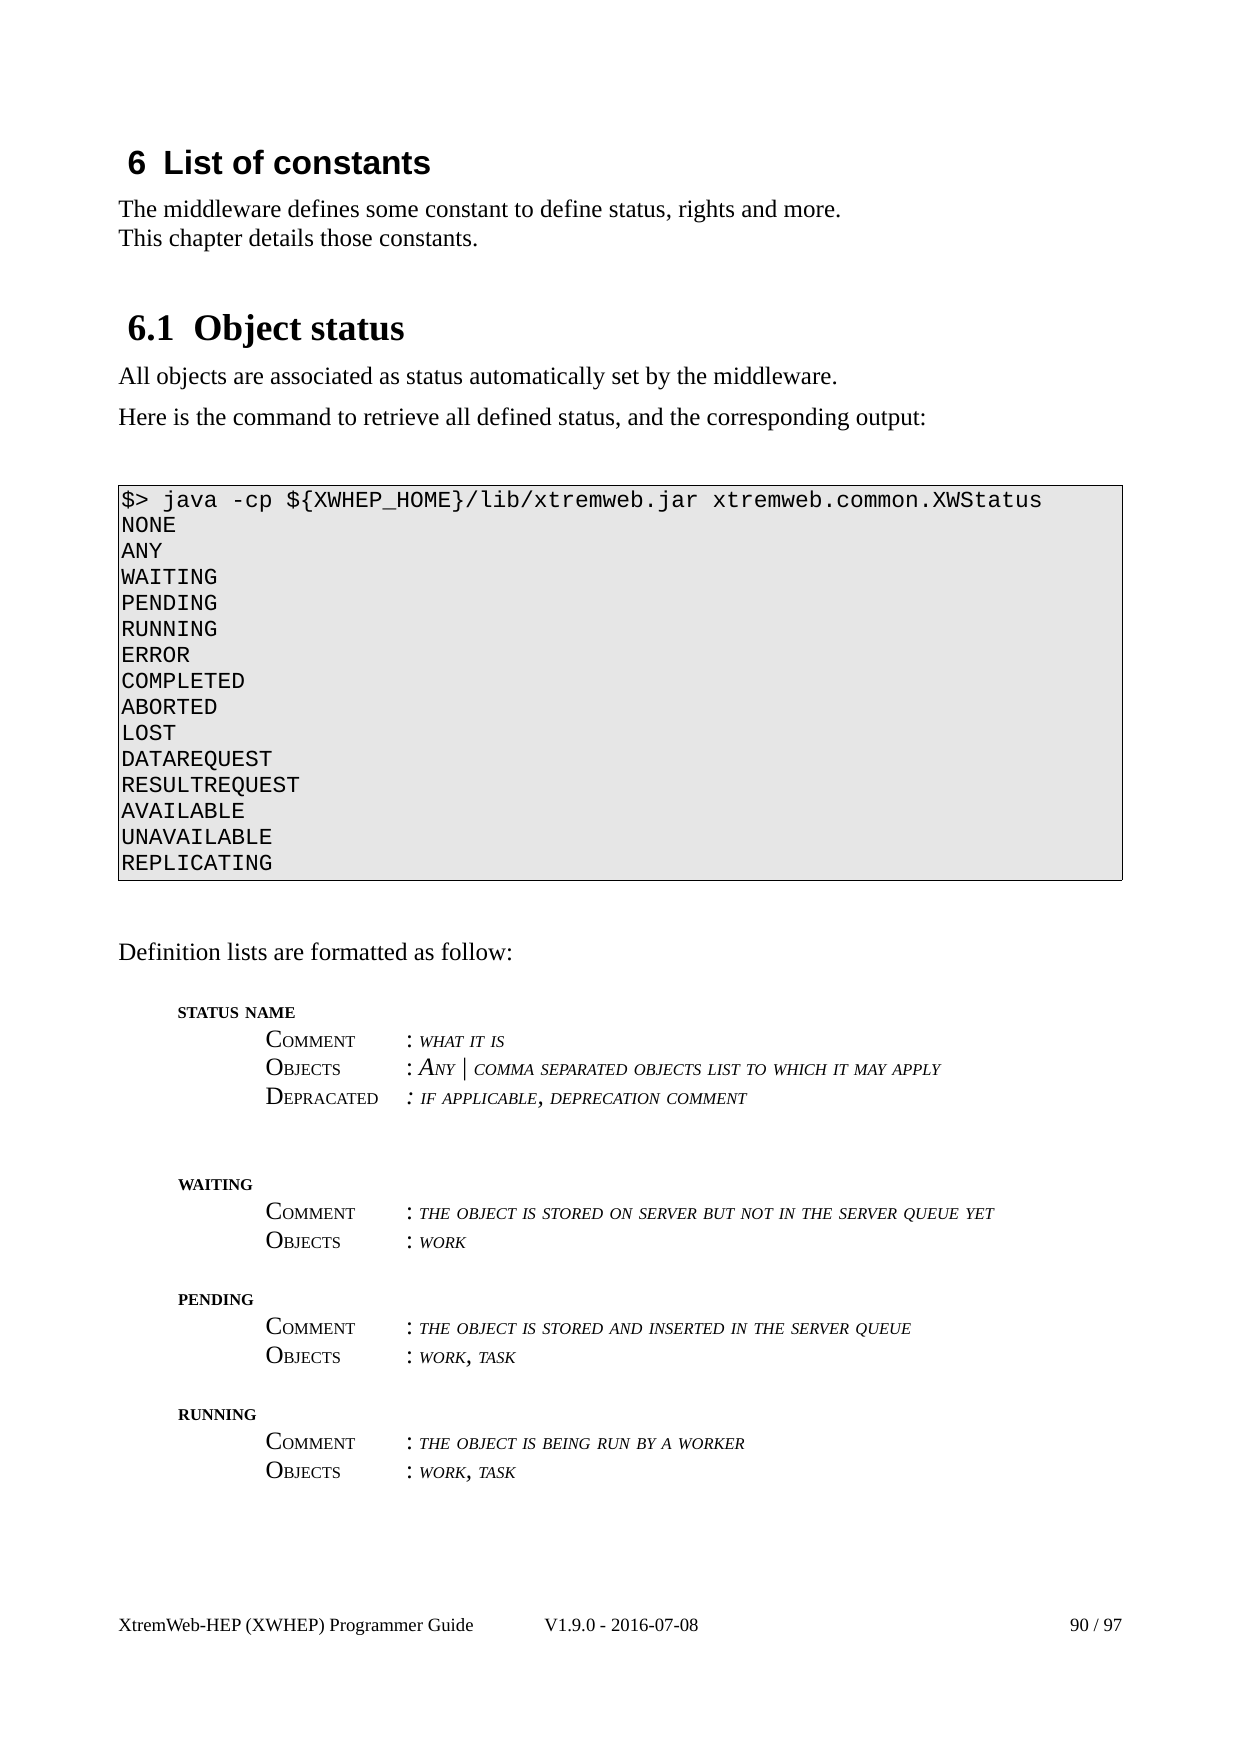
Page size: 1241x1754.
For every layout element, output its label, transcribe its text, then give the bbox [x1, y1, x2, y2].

text PENDING [119, 589, 1122, 614]
text NONE [119, 511, 1122, 537]
text RUNNING [119, 614, 1122, 641]
text Objects : work [265, 1225, 1122, 1254]
text Objects : Any | comma separated objects list to which it may apply [265, 1052, 1122, 1081]
text running [178, 1397, 1122, 1426]
text UNAVAILABLE [119, 822, 1122, 848]
text waiting [178, 1167, 1122, 1196]
text Comment : the object is stored on server but not in the server queue yet [265, 1196, 1122, 1225]
text WAITING [119, 563, 1122, 589]
text All objects are associated as status automatically set by the middleware. [118, 361, 1122, 390]
text Objects : work, task [265, 1340, 1122, 1369]
text Comment : the object is stored and inserted in the server queue [265, 1311, 1122, 1340]
text ERROR [119, 641, 1122, 666]
text Depracated : if applicable, deprecation comment [265, 1081, 1122, 1110]
text Here is the command to retrieve all defined status, and the corresponding output: [118, 402, 1122, 431]
text COMPLETED [119, 666, 1122, 692]
text LOST [119, 718, 1122, 744]
subtitle List of constants [118, 143, 1122, 182]
text This chapter details those constants. [118, 223, 1122, 252]
text Comment : what it is [265, 1024, 1122, 1052]
subtitle Object status [118, 306, 1122, 349]
text status name [177, 995, 1122, 1024]
text The middleware defines some constant to define status, rights and more. [118, 194, 1122, 223]
text Objects : work, task [265, 1455, 1122, 1484]
text DATAREQUEST [119, 744, 1122, 770]
text pending [178, 1282, 1122, 1311]
text $> java -cp ${XWHEP_HOME}/lib/xtremweb.jar xtremweb.common.XWStatus [119, 486, 1122, 511]
text Comment : the object is being run by a worker [265, 1426, 1122, 1455]
text Definition lists are formatted as follow: [118, 937, 1122, 966]
text RESULTREQUEST [119, 770, 1122, 796]
text AVAILABLE [119, 796, 1122, 822]
text REPLICATING [119, 848, 1122, 880]
text ANY [119, 537, 1122, 563]
text ABORTED [119, 692, 1122, 718]
